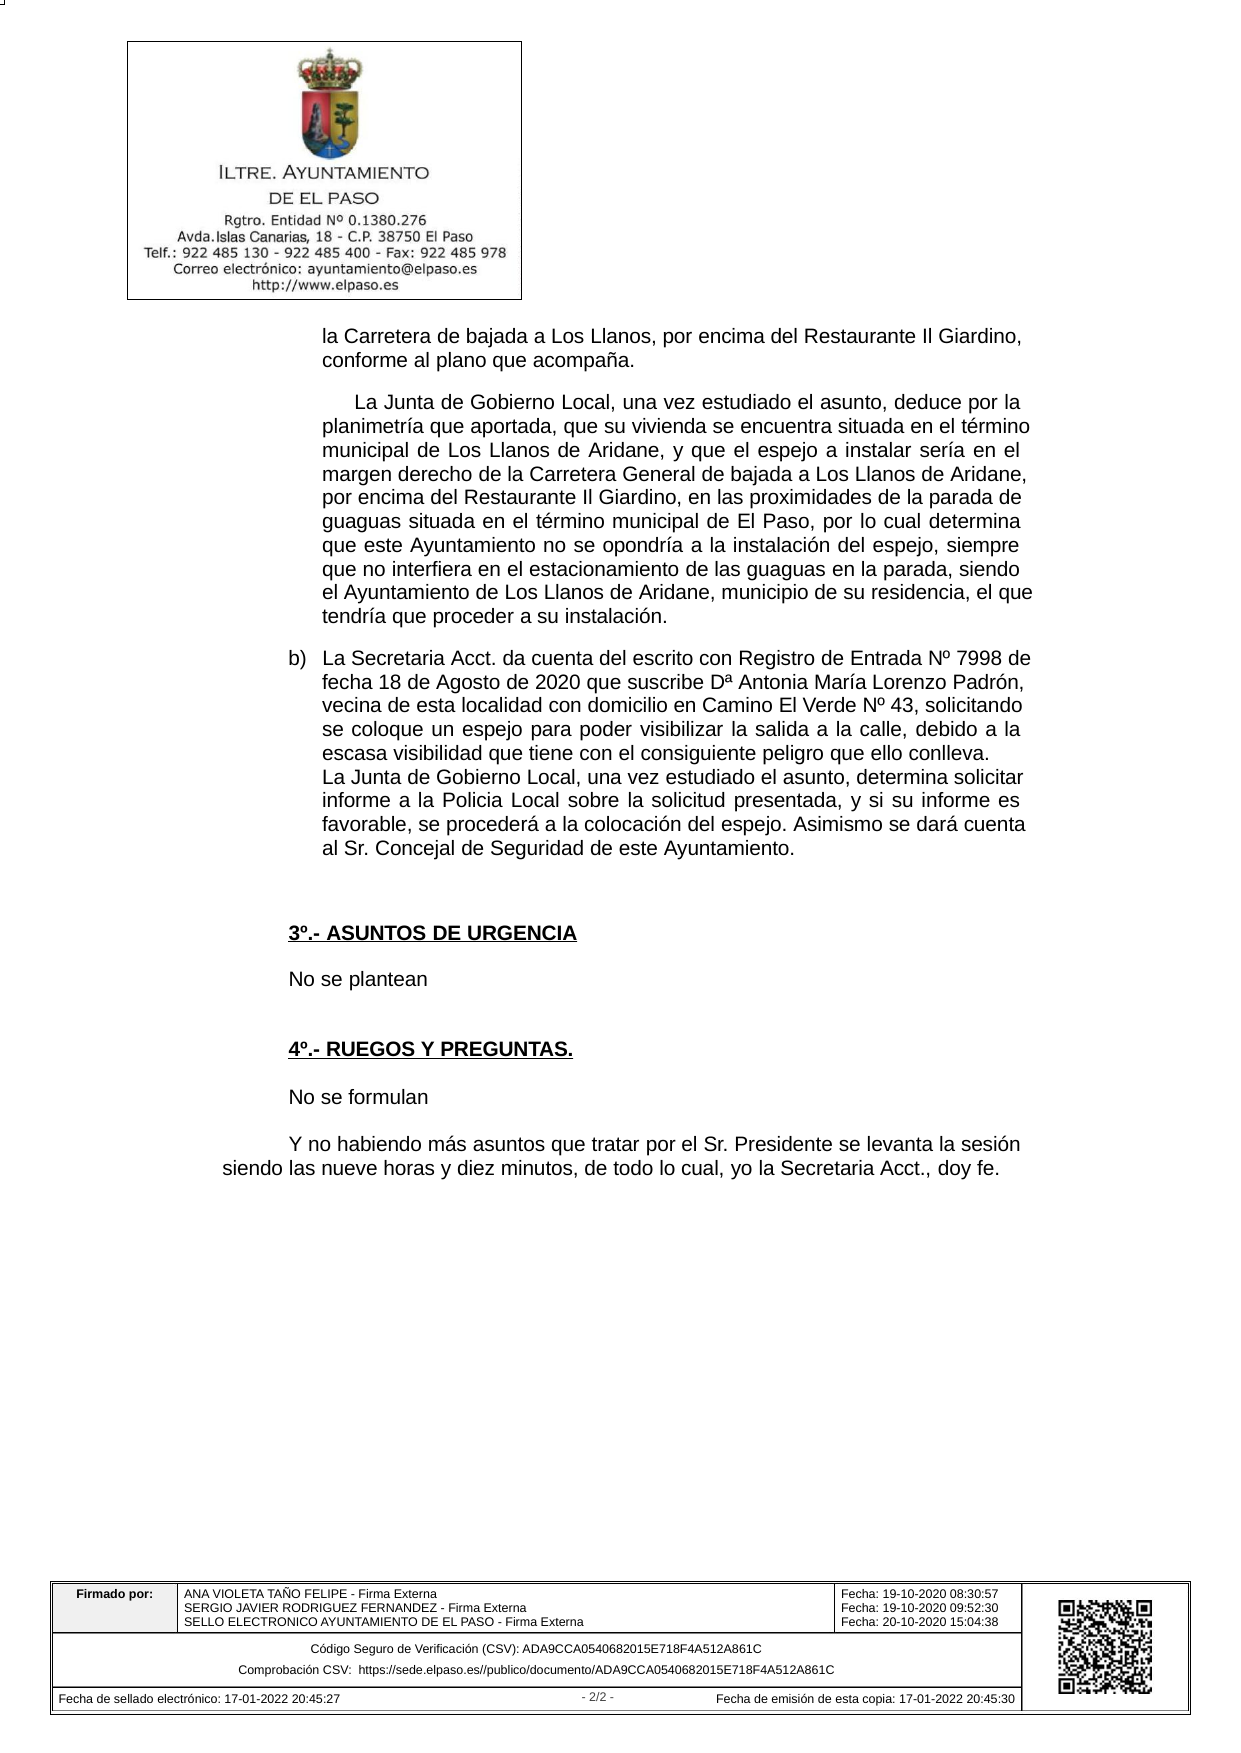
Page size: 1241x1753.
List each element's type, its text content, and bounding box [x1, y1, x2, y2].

text siendo las nueve horas y diez minutos, de todo lo cual, yo la Secretaria Acct., doy fe. [222, 1157, 1043, 1180]
text ANA VIOLETA TAÑO FELIPE - Firma Externa [184, 1587, 613, 1601]
text se coloque un espejo para poder visibilizar la salida a la calle, debido a la [322, 718, 1044, 741]
text 4º.- RUEGOS Y PREGUNTAS. [288, 1038, 600, 1061]
text que no interfiera en el estacionamiento de las guaguas en la parada, siendo [322, 557, 1044, 581]
picture [128, 42, 521, 299]
text La Junta de Gobierno Local, una vez estudiado el asunto, deduce por la [354, 391, 1044, 414]
text SERGIO JAVIER RODRIGUEZ FERNANDEZ - Firma Externa [184, 1601, 613, 1615]
text guaguas situada en el término municipal de El Paso, por lo cual determina [322, 510, 1044, 533]
text planimetría que aportada, que su vivienda se encuentra situada en el término [322, 415, 1044, 438]
picture [51, 1582, 1190, 1714]
text Fecha: 19-10-2020 09:52:30 [841, 1601, 1022, 1615]
text Fecha: 20-10-2020 15:04:38 [841, 1615, 1022, 1629]
text escasa visibilidad que tiene con el consiguiente peligro que ello conlleva. [322, 742, 1044, 765]
text margen derecho de la Carretera General de bajada a Los Llanos de Aridane, [322, 462, 1044, 486]
text vecina de esta localidad con domicilio en Camino El Verde Nº 43, solicitando [322, 694, 1044, 718]
text No se plantean [288, 968, 452, 991]
text Firmado por: [76, 1587, 172, 1601]
text fecha 18 de Agosto de 2020 que suscribe Dª Antonia María Lorenzo Padrón, [322, 671, 1044, 694]
text municipal de Los Llanos de Aridane, y que el espejo a instalar sería en el [322, 439, 1044, 462]
text Comprobación CSV: https://sede.elpaso.es//publico/documento/ADA9CCA0540682015E718F4A512A861C [238, 1663, 861, 1677]
text favorable, se procederá a la colocación del espejo. Asimismo se dará cuenta [322, 813, 1044, 836]
text Fecha de emisión de esta copia: 17-01-2022 20:45:30 [716, 1692, 1040, 1706]
text informe a la Policia Local sobre la solicitud presentada, y si su informe es [322, 789, 1044, 813]
text SELLO ELECTRONICO AYUNTAMIENTO DE EL PASO - Firma Externa [184, 1615, 613, 1629]
text la Carretera de bajada a Los Llanos, por encima del Restaurante Il Giardino, [322, 325, 1043, 348]
text - 2/2 - [581, 1691, 633, 1705]
text La Junta de Gobierno Local, una vez estudiado el asunto, determina solicitar [322, 766, 1044, 789]
text tendría que proceder a su instalación. [322, 605, 1044, 628]
text que este Ayuntamiento no se opondría a la instalación del espejo, siempre [322, 534, 1044, 557]
text No se formulan [288, 1086, 453, 1109]
text Código Seguro de Verificación (CSV): ADA9CCA0540682015E718F4A512A861C [310, 1642, 861, 1656]
text 3º.- ASUNTOS DE URGENCIA [288, 921, 601, 944]
text el Ayuntamiento de Los Llanos de Aridane, municipio de su residencia, el que [322, 581, 1044, 604]
text por encima del Restaurante Il Giardino, en las proximidades de la parada de [322, 486, 1044, 509]
text al Sr. Concejal de Seguridad de este Ayuntamiento. [322, 837, 1044, 860]
text Fecha de sellado electrónico: 17-01-2022 20:45:27 [58, 1692, 365, 1706]
text Y no habiendo más asuntos que tratar por el Sr. Presidente se levanta la sesión [288, 1133, 1043, 1157]
text b) La Secretaria Acct. da cuenta del escrito con Registro de Entrada Nº 7998 de [288, 647, 1044, 670]
text conforme al plano que acompaña. [322, 349, 1043, 372]
text Fecha: 19-10-2020 08:30:57 [841, 1587, 1022, 1601]
